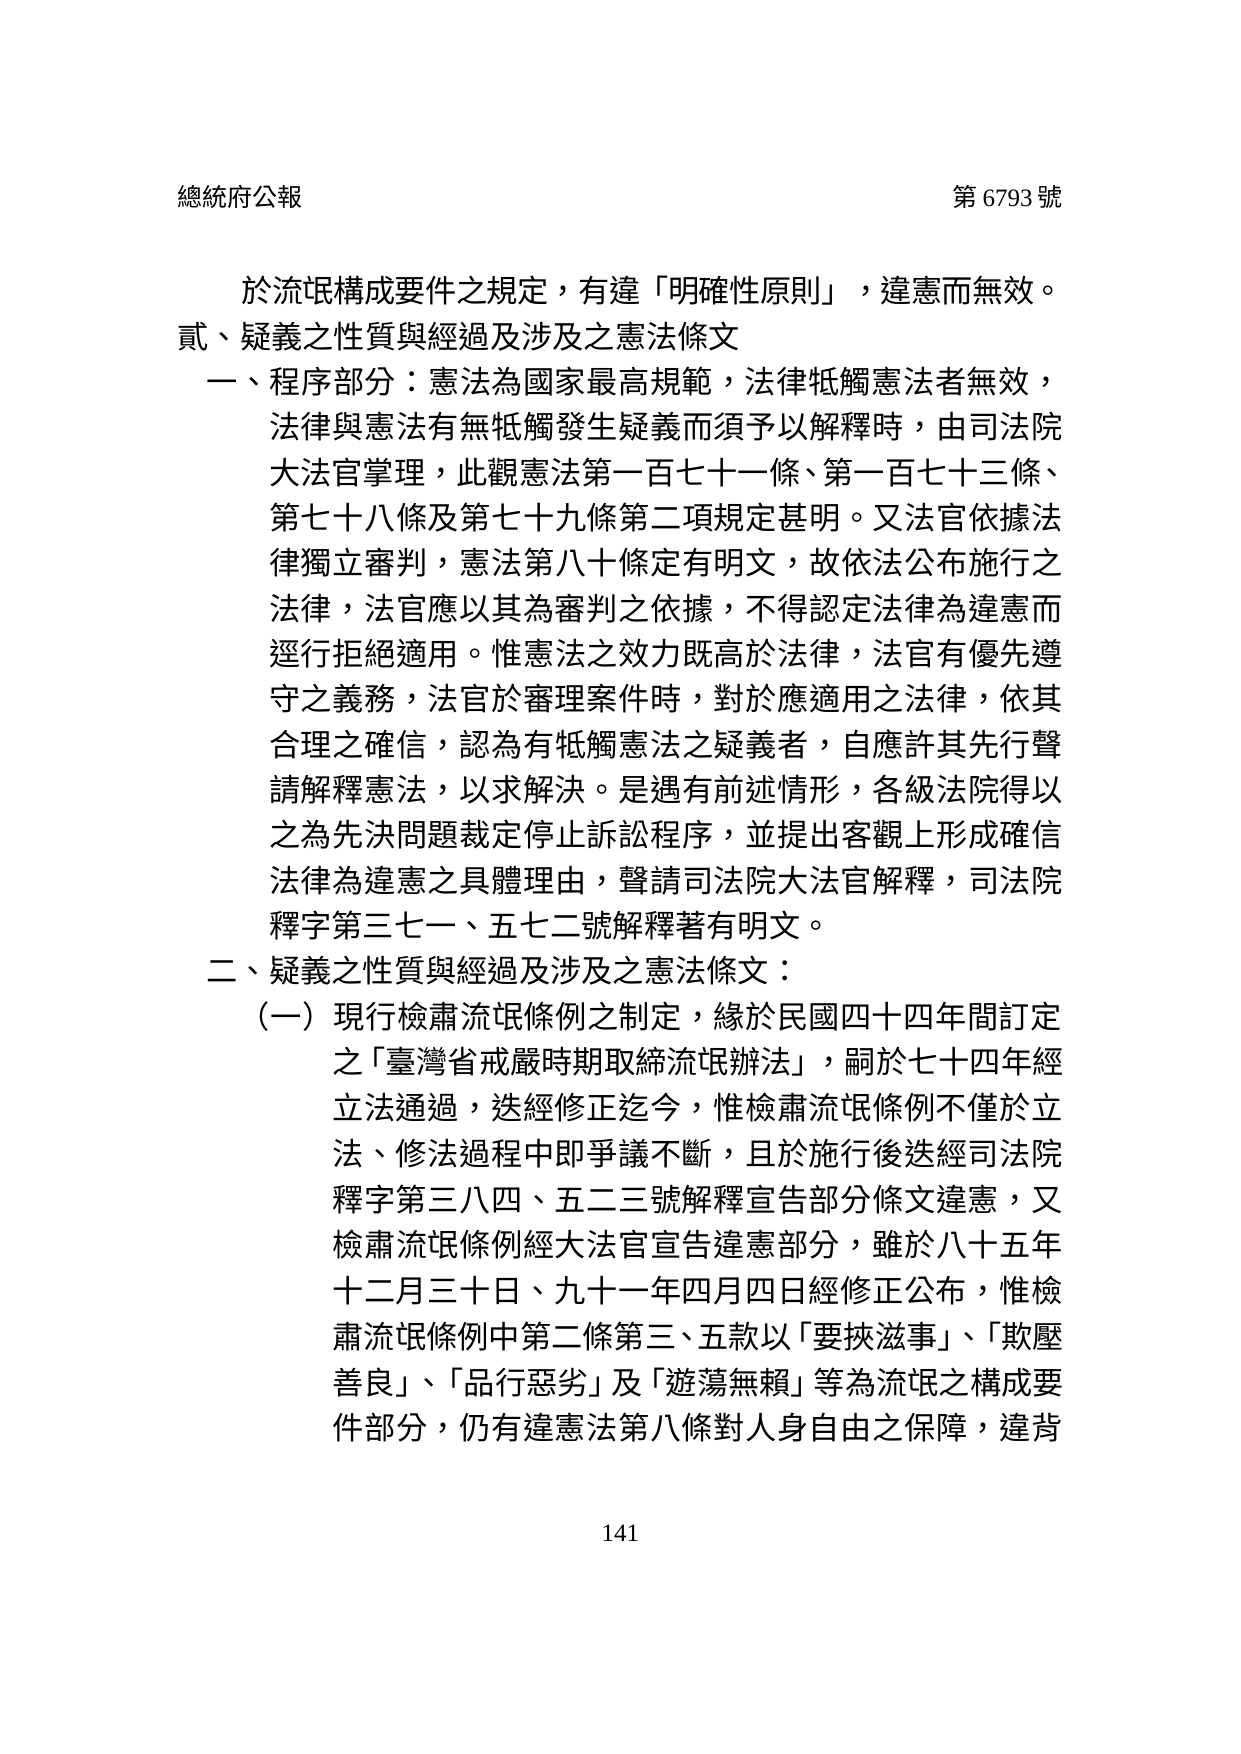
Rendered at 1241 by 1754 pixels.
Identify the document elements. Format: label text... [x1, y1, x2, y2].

text 一、程序部分：憲法為國家最高規範，法律牴觸憲法者無效，法律與憲法有無牴觸發生疑義而須予以解釋時，由司法院大法官掌理，此觀憲法第一百七十一條、第一百七十三條、第七十八條及第七十九條第二項規定甚明。又法官依據法律獨立審判，憲法第八十條定有明文，故依法公布施行之法律，法官應以其為審判之依據，不得認定法律為違憲而逕行拒絕適用。惟憲法之效力既高於法律，法官有優先遵守之義務，法官於審理案件時，對於應適用之法律，依其合理之確信，認為有牴觸憲法之疑義者，自應許其先行聲請解釋憲法，以求解決。是遇有前述情形，各級法院得以之為先決問題裁定停止訴訟程序，並提出客觀上形成確信法律為違憲之具體理由，聲請司法院大法官解釋，司法院釋字第三七一、五七二號解釋著有明文。 [206, 357, 1063, 946]
text （一）現行檢肅流氓條例之制定，緣於民國四十四年間訂定之「臺灣省戒嚴時期取締流氓辦法」，嗣於七十四年經立法通過，迭經修正迄今，惟檢肅流氓條例不僅於立法、修法過程中即爭議不斷，且於施行後迭經司法院釋字第三八四、五二三號解釋宣告部分條文違憲，又檢肅流氓條例經大法官宣告違憲部分，雖於八十五年十二月三十日、九十一年四月四日經修正公布，惟檢肅流氓條例中第二條第三、五款以「要挾滋事」、「欺壓善良」、「品行惡劣」及「遊蕩無賴」等為流氓之構成要件部分，仍有違憲法第八條對人身自由之保障，違背 [238, 992, 1063, 1449]
text 二、疑義之性質與經過及涉及之憲法條文： [206, 946, 1063, 992]
text 於流氓構成要件之規定，有違「明確性原則」，違憲而無效。 [241, 266, 1063, 312]
text 貳、疑義之性質與經過及涉及之憲法條文 [177, 312, 1063, 357]
